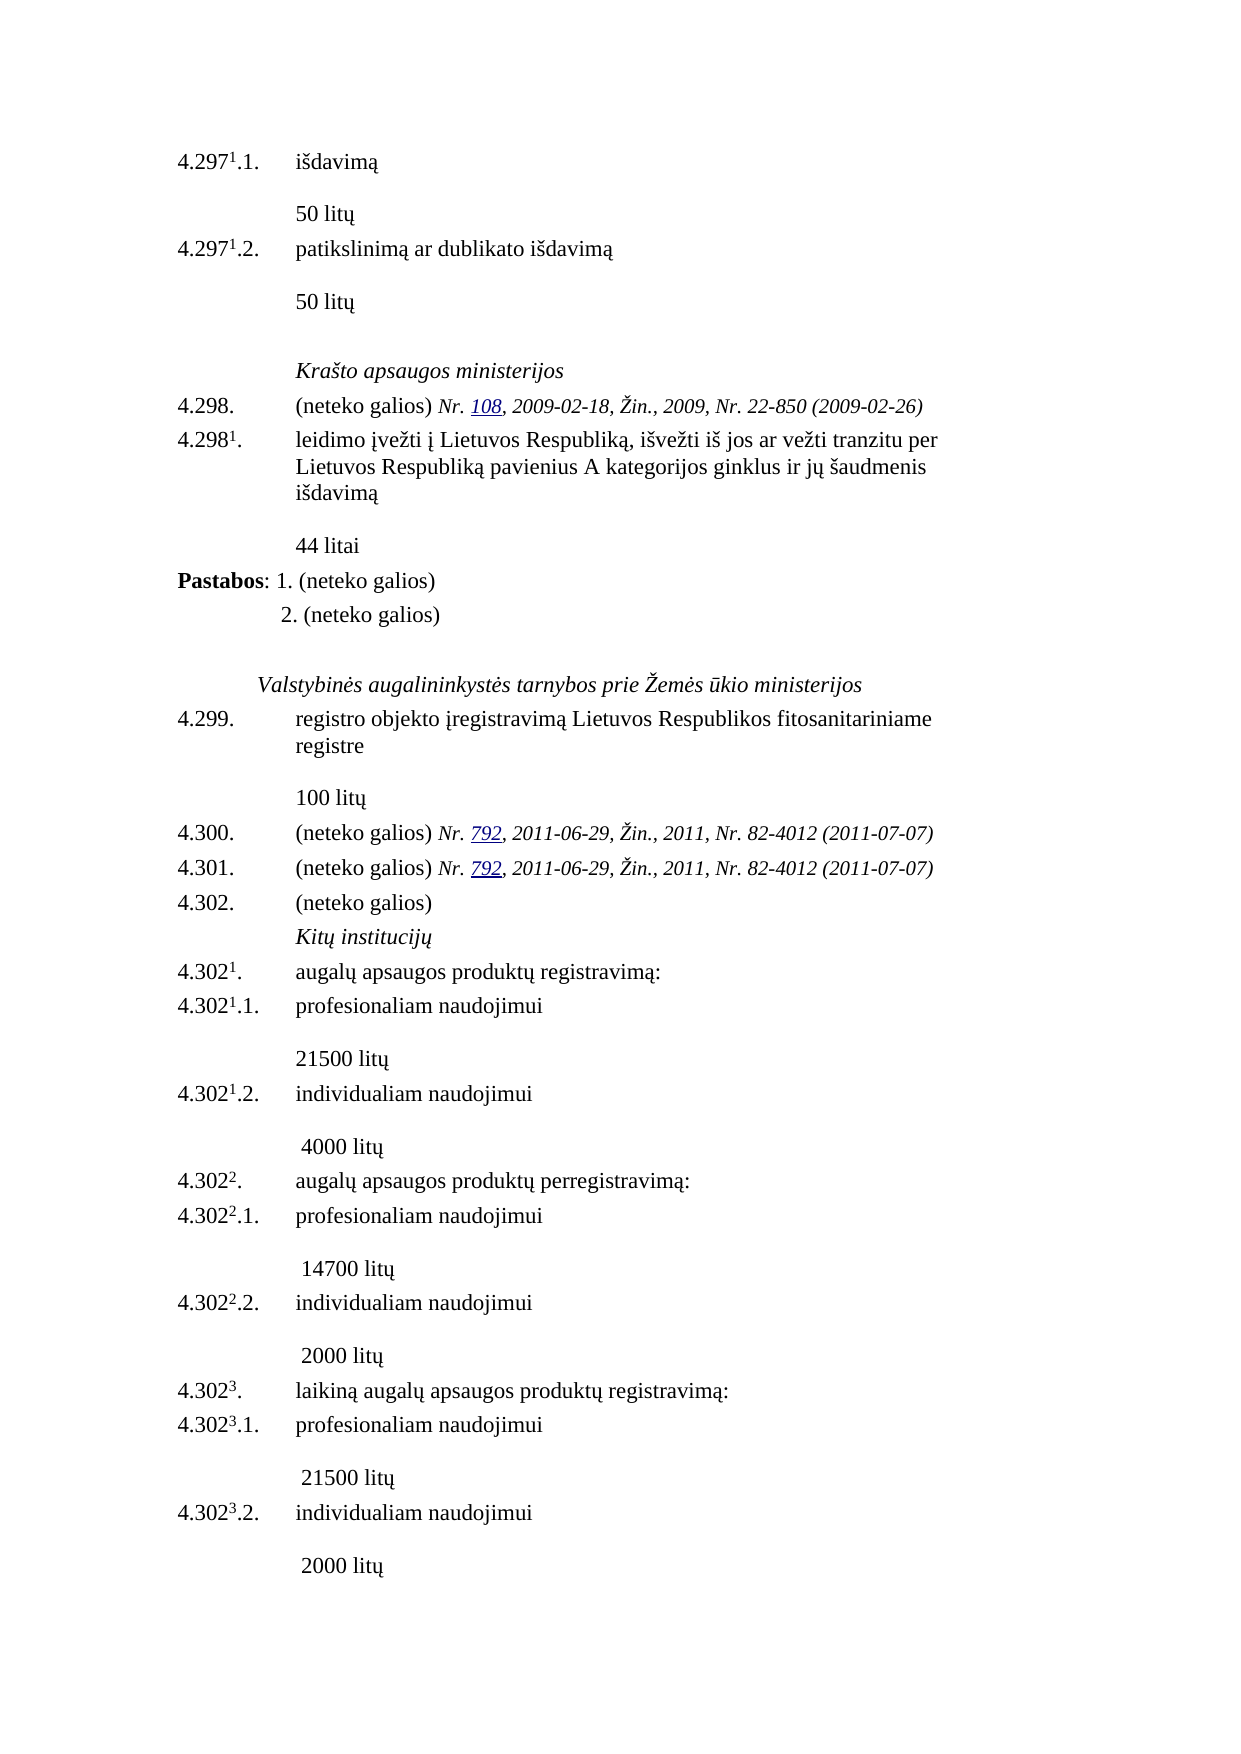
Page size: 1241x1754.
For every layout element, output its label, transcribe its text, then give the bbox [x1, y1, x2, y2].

text 4.301. (neteko galios) Nr. 792, 2011-06-29, Žin., 2011, Nr. 82-4012 (2011-07-07) [177, 854, 945, 880]
text 4.3022. augalų apsaugos produktų perregistravimą: [177, 1167, 930, 1194]
text 4.298. (neteko galios) Nr. 108, 2009-02-18, Žin., 2009, Nr. 22-850 (2009-02-26) [177, 392, 1122, 418]
text 2. (neteko galios) [177, 601, 1122, 628]
text 4.2971.1. išdavimą 50 litų [177, 148, 930, 227]
text 4.2981. leidimo įvežti į Lietuvos Respubliką, išvežti iš jos ar vežti tranzitu per Lietuvos Respubliką pavienius A kategorijos ginklus ir jų šaudmenis išdavimą 44 litai [177, 427, 945, 558]
text 4.299. registro objekto įregistravimą Lietuvos Respublikos fitosanitariniame registre 100 litų [177, 705, 945, 811]
text Kitų institucijų [177, 923, 945, 949]
text 4.302. (neteko galios) [177, 888, 945, 915]
text 4.3021. augalų apsaugos produktų registravimą: [177, 958, 930, 984]
text 4.3021.1. profesionaliam naudojimui 21500 litų [177, 993, 930, 1072]
text 4.3023.2. individualiam naudojimui 2000 litų [177, 1499, 930, 1578]
text Krašto apsaugos ministerijos [177, 357, 945, 383]
text 4.300. (neteko galios) Nr. 792, 2011-06-29, Žin., 2011, Nr. 82-4012 (2011-07-07) [177, 819, 945, 846]
text Pastabos: 1. (neteko galios) [177, 567, 1122, 593]
text 4.3021.2. individualiam naudojimui 4000 litų [177, 1080, 930, 1159]
text 4.3022.2. individualiam naudojimui 2000 litų [177, 1289, 930, 1368]
text 4.2971.2. patikslinimą ar dublikato išdavimą 50 litų [177, 235, 930, 314]
text Valstybinės augalininkystės tarnybos prie Žemės ūkio ministerijos [177, 671, 945, 697]
text 4.3022.1. profesionaliam naudojimui 14700 litų [177, 1202, 930, 1281]
text 4.3023. laikiną augalų apsaugos produktų registravimą: [177, 1377, 930, 1403]
text 4.3023.1. profesionaliam naudojimui 21500 litų [177, 1412, 930, 1491]
